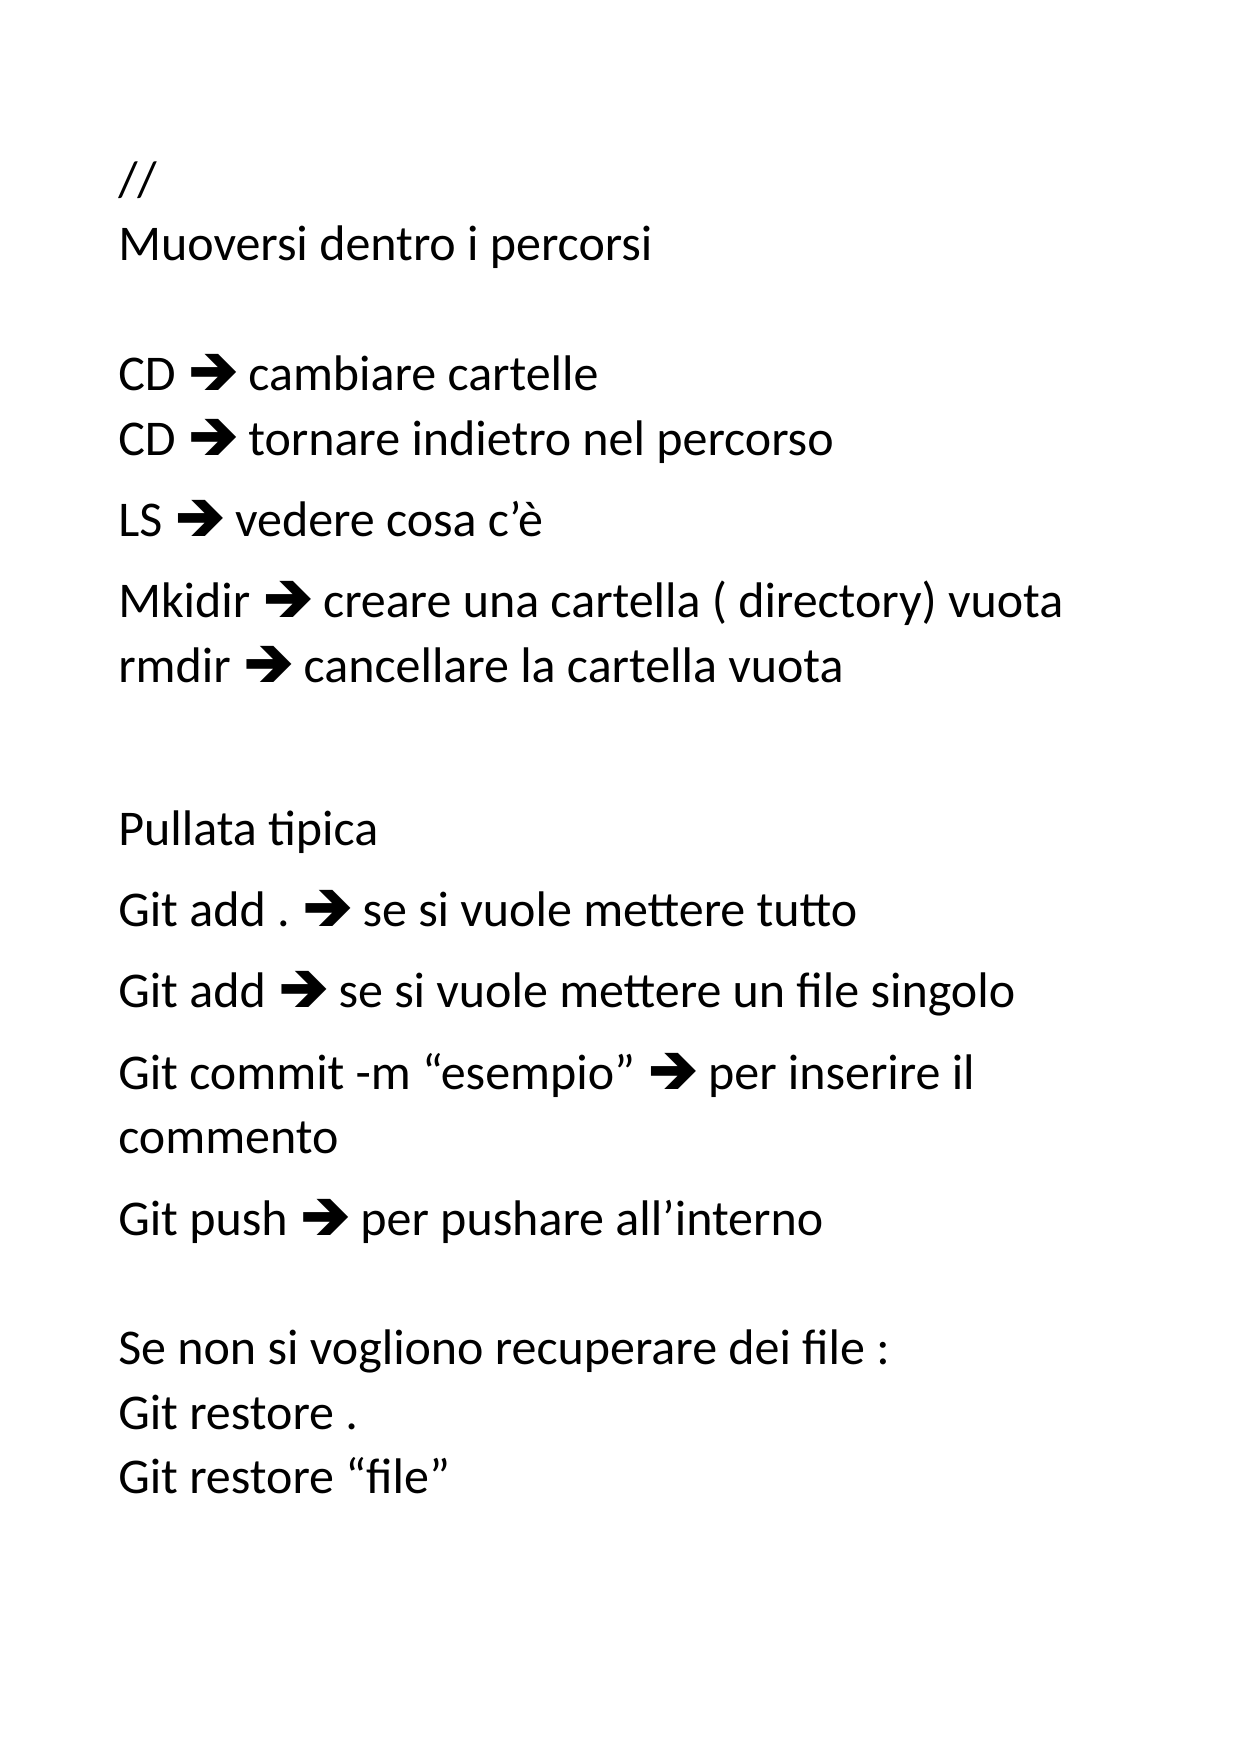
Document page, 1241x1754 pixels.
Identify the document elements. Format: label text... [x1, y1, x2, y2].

text Git commit -m “esempio”  per inserire il commento [118, 1041, 1122, 1166]
text Pullata tipica [118, 796, 1122, 857]
text Git add  se si vuole mettere un file singolo [118, 959, 1122, 1020]
text Git push  per pushare all’interno Se non si vogliono recuperare dei file : Git restore . Git restore “file” [118, 1187, 1122, 1536]
text // Muoversi dentro i percorsi CD  cambiare cartelle CD  tornare indietro nel percorso [118, 148, 1122, 467]
text Git add .  se si vuole mettere tutto [118, 878, 1122, 939]
text Mkidir  creare una cartella ( directory) vuota rmdir  cancellare la cartella vuota [118, 569, 1122, 695]
text LS  vedere cosa c’è [118, 488, 1122, 549]
